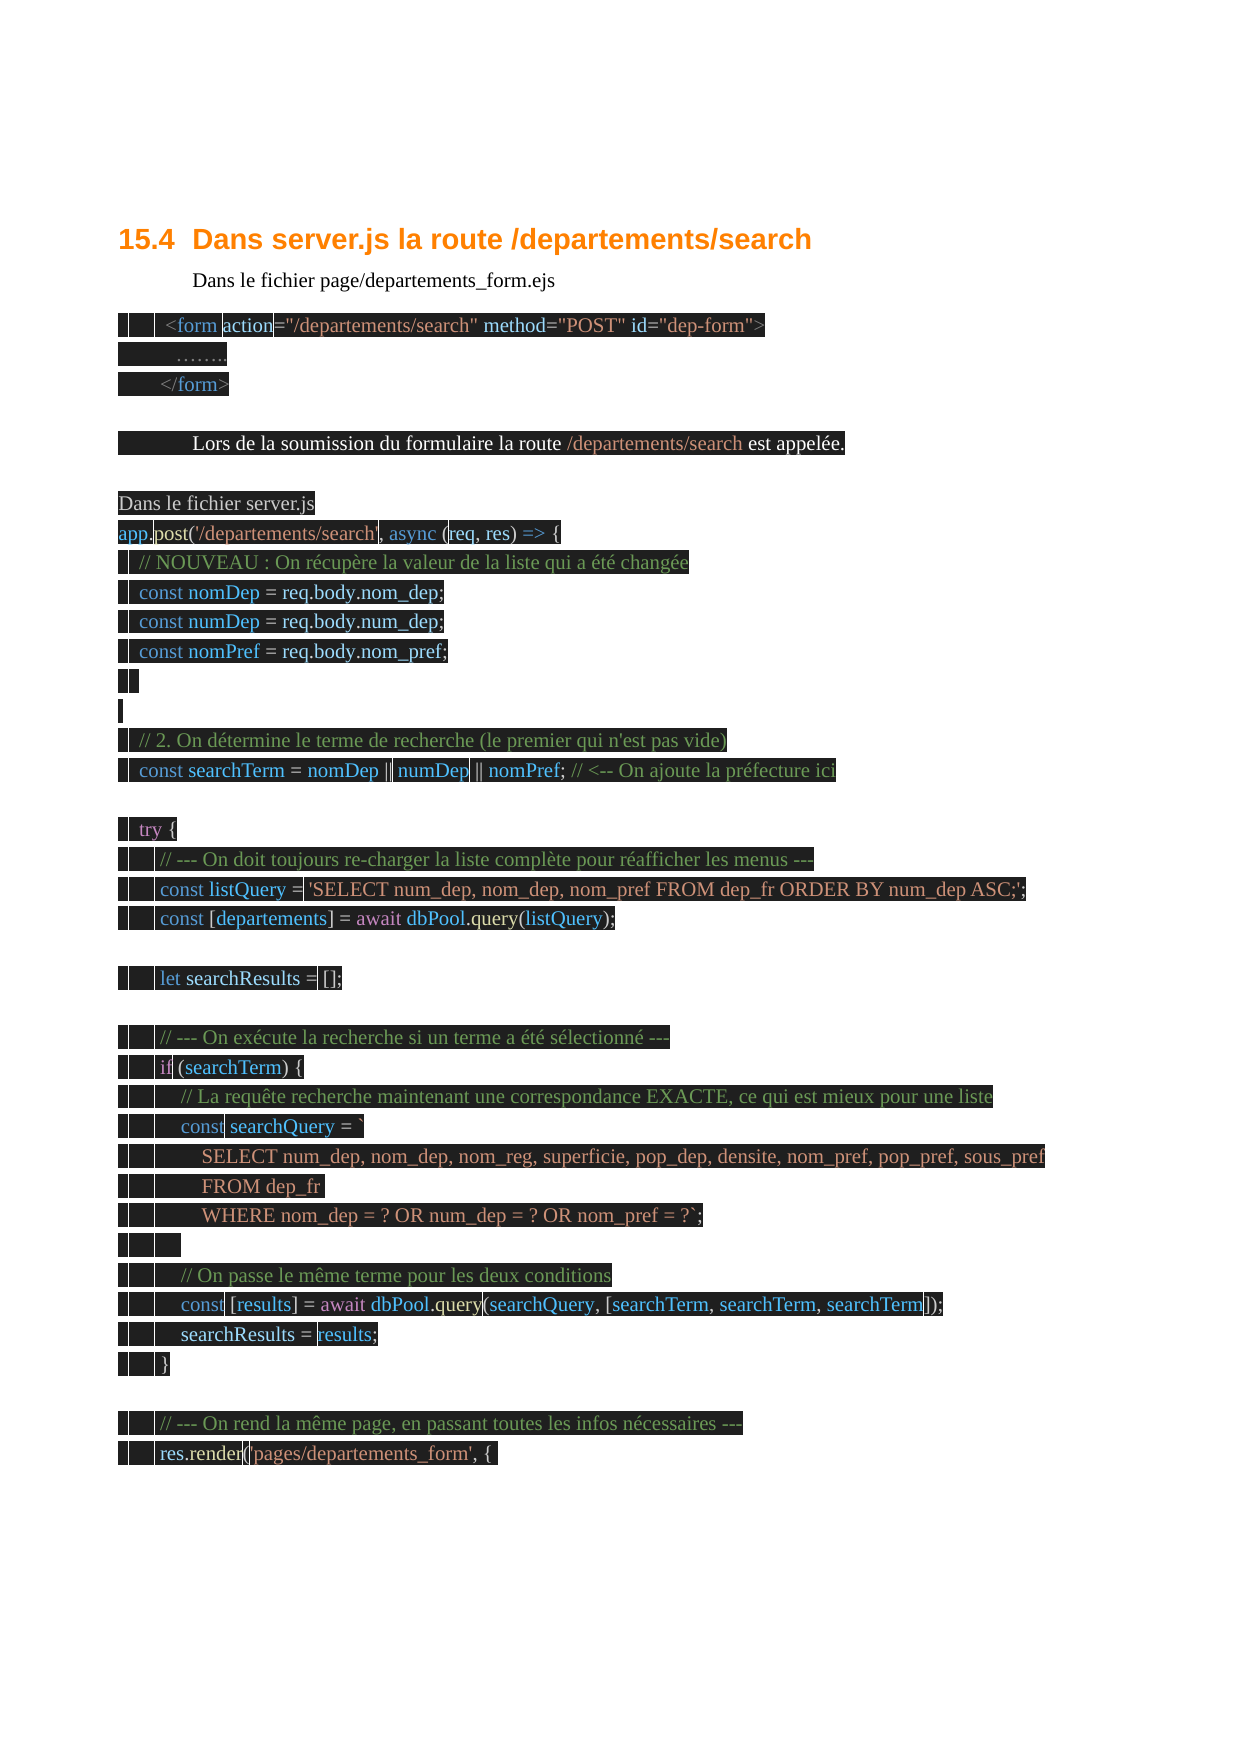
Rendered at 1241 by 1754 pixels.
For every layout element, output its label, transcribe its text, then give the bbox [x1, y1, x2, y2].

text Lors de la soumission du formulaire la route /departements/search est appelée. [118, 426, 1122, 455]
text <form action="/departements/search" method="POST" id="dep-form"> [118, 307, 1122, 337]
text res.render('pages/departements_form', { [118, 1435, 1122, 1465]
text // --- On exécute la recherche si un terme a été sélectionné --- [118, 1019, 1122, 1049]
text // NOUVEAU : On récupère la valeur de la liste qui a été changée [118, 544, 1122, 574]
text } [118, 1346, 1122, 1376]
text const [departements] = await dbPool.query(listQuery); [118, 901, 1122, 930]
text const nomDep = req.body.nom_dep; [118, 574, 1122, 604]
text if (searchTerm) { [118, 1049, 1122, 1079]
text Dans le fichier server.js [118, 485, 1122, 515]
text Dans le fichier page/departements_form.ejs [118, 268, 1122, 292]
text // --- On doit toujours re-charger la liste complète pour réafficher les menus --- [118, 841, 1122, 871]
text const listQuery = 'SELECT num_dep, nom_dep, nom_pref FROM dep_fr ORDER BY num_dep ASC;'; [118, 871, 1122, 901]
text // 2. On détermine le terme de recherche (le premier qui n'est pas vide) [118, 723, 1122, 752]
text FROM dep_fr [118, 1168, 1122, 1198]
text let searchResults = []; [118, 960, 1122, 990]
text // On passe le même terme pour les deux conditions [118, 1257, 1122, 1287]
text searchResults = results; [118, 1316, 1122, 1346]
text WHERE nom_dep = ? OR num_dep = ? OR nom_pref = ?`; [118, 1198, 1122, 1227]
subtitle Dans server.js la route /departements/search [118, 222, 1122, 256]
text try { [118, 812, 1122, 841]
text const numDep = req.body.num_dep; [118, 604, 1122, 633]
text const searchQuery = ` [118, 1108, 1122, 1138]
text </form> [118, 366, 1122, 396]
text app.post('/departements/search', async (req, res) => { [118, 515, 1122, 544]
text // La requête recherche maintenant une correspondance EXACTE, ce qui est mieux pour une liste [118, 1079, 1122, 1108]
text const nomPref = req.body.nom_pref; [118, 633, 1122, 663]
text const searchTerm = nomDep || numDep || nomPref; // <-- On ajoute la préfecture ici [118, 752, 1122, 782]
text …….. [118, 337, 1122, 366]
text SELECT num_dep, nom_dep, nom_reg, superficie, pop_dep, densite, nom_pref, pop_pref, sous_pref [118, 1138, 1122, 1168]
text const [results] = await dbPool.query(searchQuery, [searchTerm, searchTerm, searchTerm]); [118, 1287, 1122, 1316]
text // --- On rend la même page, en passant toutes les infos nécessaires --- [118, 1405, 1122, 1435]
